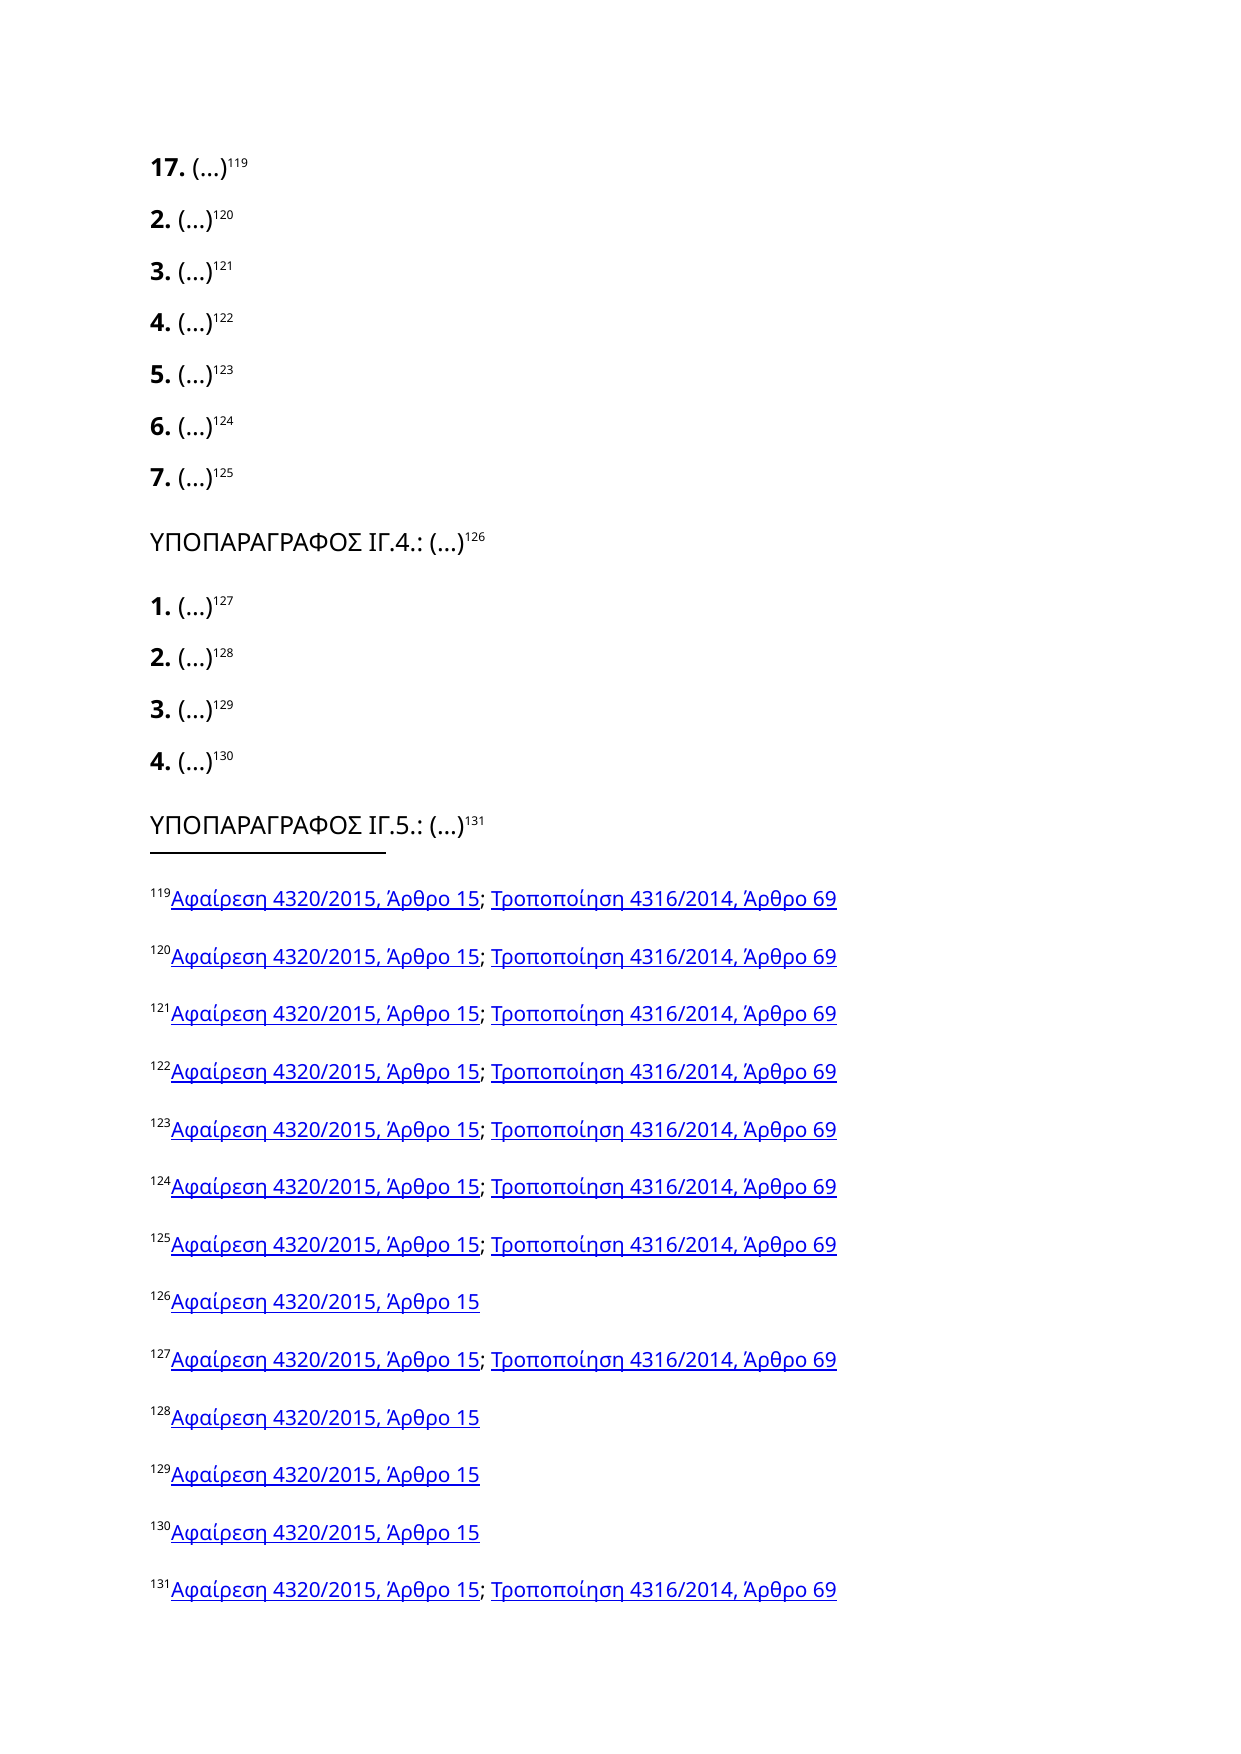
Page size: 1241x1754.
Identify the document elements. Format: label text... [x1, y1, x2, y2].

text 4. (…) [150, 305, 1090, 339]
text 1. (…) [150, 588, 1090, 622]
text Αφαίρεση 4320/2015, Άρθρο 15 [150, 1518, 1090, 1546]
text Αφαίρεση 4320/2015, Άρθρο 15; Τροποποίηση 4316/2014, Άρθρο 69 [150, 1576, 1090, 1604]
text Αφαίρεση 4320/2015, Άρθρο 15; Τροποποίηση 4316/2014, Άρθρο 69 [150, 1115, 1090, 1143]
text 3. (…) [150, 253, 1090, 287]
text 4. (…) [150, 743, 1090, 777]
text Αφαίρεση 4320/2015, Άρθρο 15; Τροποποίηση 4316/2014, Άρθρο 69 [150, 1172, 1090, 1201]
text Αφαίρεση 4320/2015, Άρθρο 15; Τροποποίηση 4316/2014, Άρθρο 69 [150, 1230, 1090, 1258]
text 5. (…) [150, 357, 1090, 391]
text Αφαίρεση 4320/2015, Άρθρο 15 [150, 1460, 1090, 1489]
text 6. (…) [150, 408, 1090, 442]
text 2. (…) [150, 640, 1090, 674]
text Αφαίρεση 4320/2015, Άρθρο 15 [150, 1403, 1090, 1431]
text Αφαίρεση 4320/2015, Άρθρο 15; Τροποποίηση 4316/2014, Άρθρο 69 [150, 1345, 1090, 1373]
text ΥΠΟΠΑΡΑΓΡΑΦΟΣ ΙΓ.5.: (…) [150, 807, 1090, 842]
text 7. (…) [150, 460, 1090, 494]
text 2. (…) [150, 202, 1090, 236]
text Αφαίρεση 4320/2015, Άρθρο 15; Τροποποίηση 4316/2014, Άρθρο 69 [150, 942, 1090, 970]
text Αφαίρεση 4320/2015, Άρθρο 15; Τροποποίηση 4316/2014, Άρθρο 69 [150, 999, 1090, 1028]
text Αφαίρεση 4320/2015, Άρθρο 15; Τροποποίηση 4316/2014, Άρθρο 69 [150, 884, 1090, 913]
text Αφαίρεση 4320/2015, Άρθρο 15 [150, 1287, 1090, 1316]
text Αφαίρεση 4320/2015, Άρθρο 15; Τροποποίηση 4316/2014, Άρθρο 69 [150, 1057, 1090, 1086]
text ΥΠΟΠΑΡΑΓΡΑΦΟΣ ΙΓ.4.: (…) [150, 524, 1090, 558]
text 17. (…) [150, 150, 1090, 184]
text 3. (…) [150, 692, 1090, 726]
